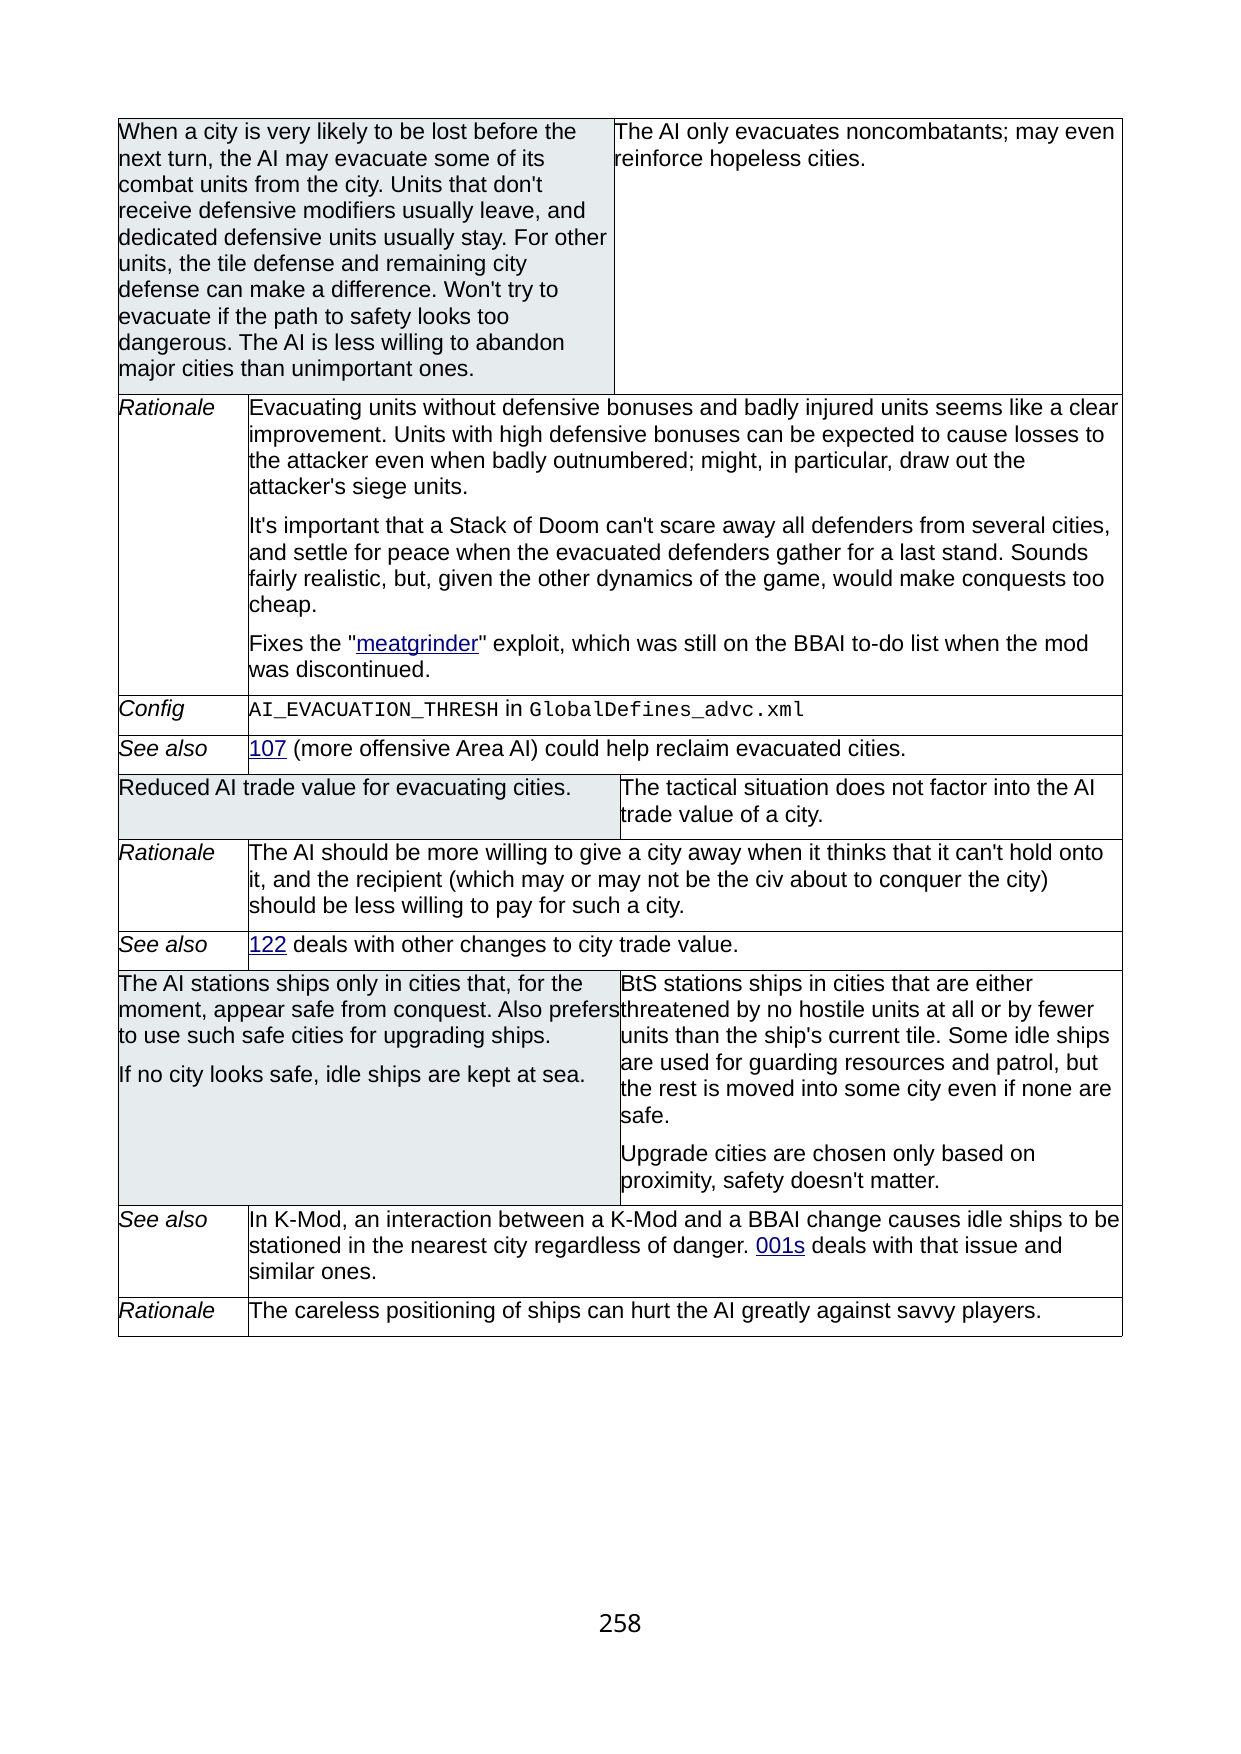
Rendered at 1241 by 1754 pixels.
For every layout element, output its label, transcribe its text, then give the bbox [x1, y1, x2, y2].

table_cell Rationale [119, 1298, 248, 1336]
table_cell See also [119, 932, 248, 970]
table_cell See also [119, 736, 248, 774]
table_cell BtS stations ships in cities that are either threatened by no hostile units at all or by fewer units than the ship's current tile. Some idle ships are used for guarding resources and patrol, but the rest is moved into some city even if none are safe. Upgrade cities are chosen only based on proximity, safety doesn't matter. [621, 971, 1122, 1205]
table_cell The AI stations ships only in cities that, for the moment, appear safe from conquest. Also prefers to use such safe cities for upgrading ships. If no city looks safe, idle ships are kept at sea. [119, 971, 620, 1205]
table_cell The tactical situation does not factor into the AI trade value of a city. [621, 775, 1122, 839]
table_cell Config [119, 696, 248, 735]
table_cell In K-Mod, an interaction between a K-Mod and a BBAI change causes idle ships to be stationed in the nearest city regardless of danger. 001s deals with that issue and similar ones. [249, 1206, 1122, 1297]
table_cell AI_EVACUATION_THRESH in GlobalDefines_advc.xml [249, 696, 1122, 735]
table_cell Rationale [119, 395, 248, 695]
table_cell When a city is very likely to be lost before the next turn, the AI may evacuate some of its combat units from the city. Units that don't receive defensive modifiers usually leave, and dedicated defensive units usually stay. For other units, the tile defense and remaining city defense can make a difference. Won't try to evacuate if the path to safety looks too dangerous. The AI is less willing to abandon major cities than unimportant ones. [119, 119, 614, 394]
table_cell Rationale [119, 840, 248, 931]
table_cell See also [119, 1206, 248, 1297]
table_cell The AI should be more willing to give a city away when it thinks that it can't hold onto it, and the recipient (which may or may not be the civ about to conquer the city) should be less willing to pay for such a city. [249, 840, 1122, 931]
table_cell Reduced AI trade value for evacuating cities. [119, 775, 620, 839]
table_cell The AI only evacuates noncombatants; may even reinforce hopeless cities. [615, 119, 1122, 394]
table_cell The careless positioning of ships can hurt the AI greatly against savvy players. [249, 1298, 1122, 1336]
table_cell 107 (more offensive Area AI) could help reclaim evacuated cities. [249, 736, 1122, 774]
table_cell 122 deals with other changes to city trade value. [249, 932, 1122, 970]
table_cell Evacuating units without defensive bonuses and badly injured units seems like a clear improvement. Units with high defensive bonuses can be expected to cause losses to the attacker even when badly outnumbered; might, in particular, draw out the attacker's siege units. It's important that a Stack of Doom can't scare away all defenders from several cities, and settle for peace when the evacuated defenders gather for a last stand. Sounds fairly realistic, but, given the other dynamics of the game, would make conquests too cheap. Fixes the "meatgrinder" exploit, which was still on the BBAI to-do list when the mod was discontinued. [249, 395, 1122, 695]
